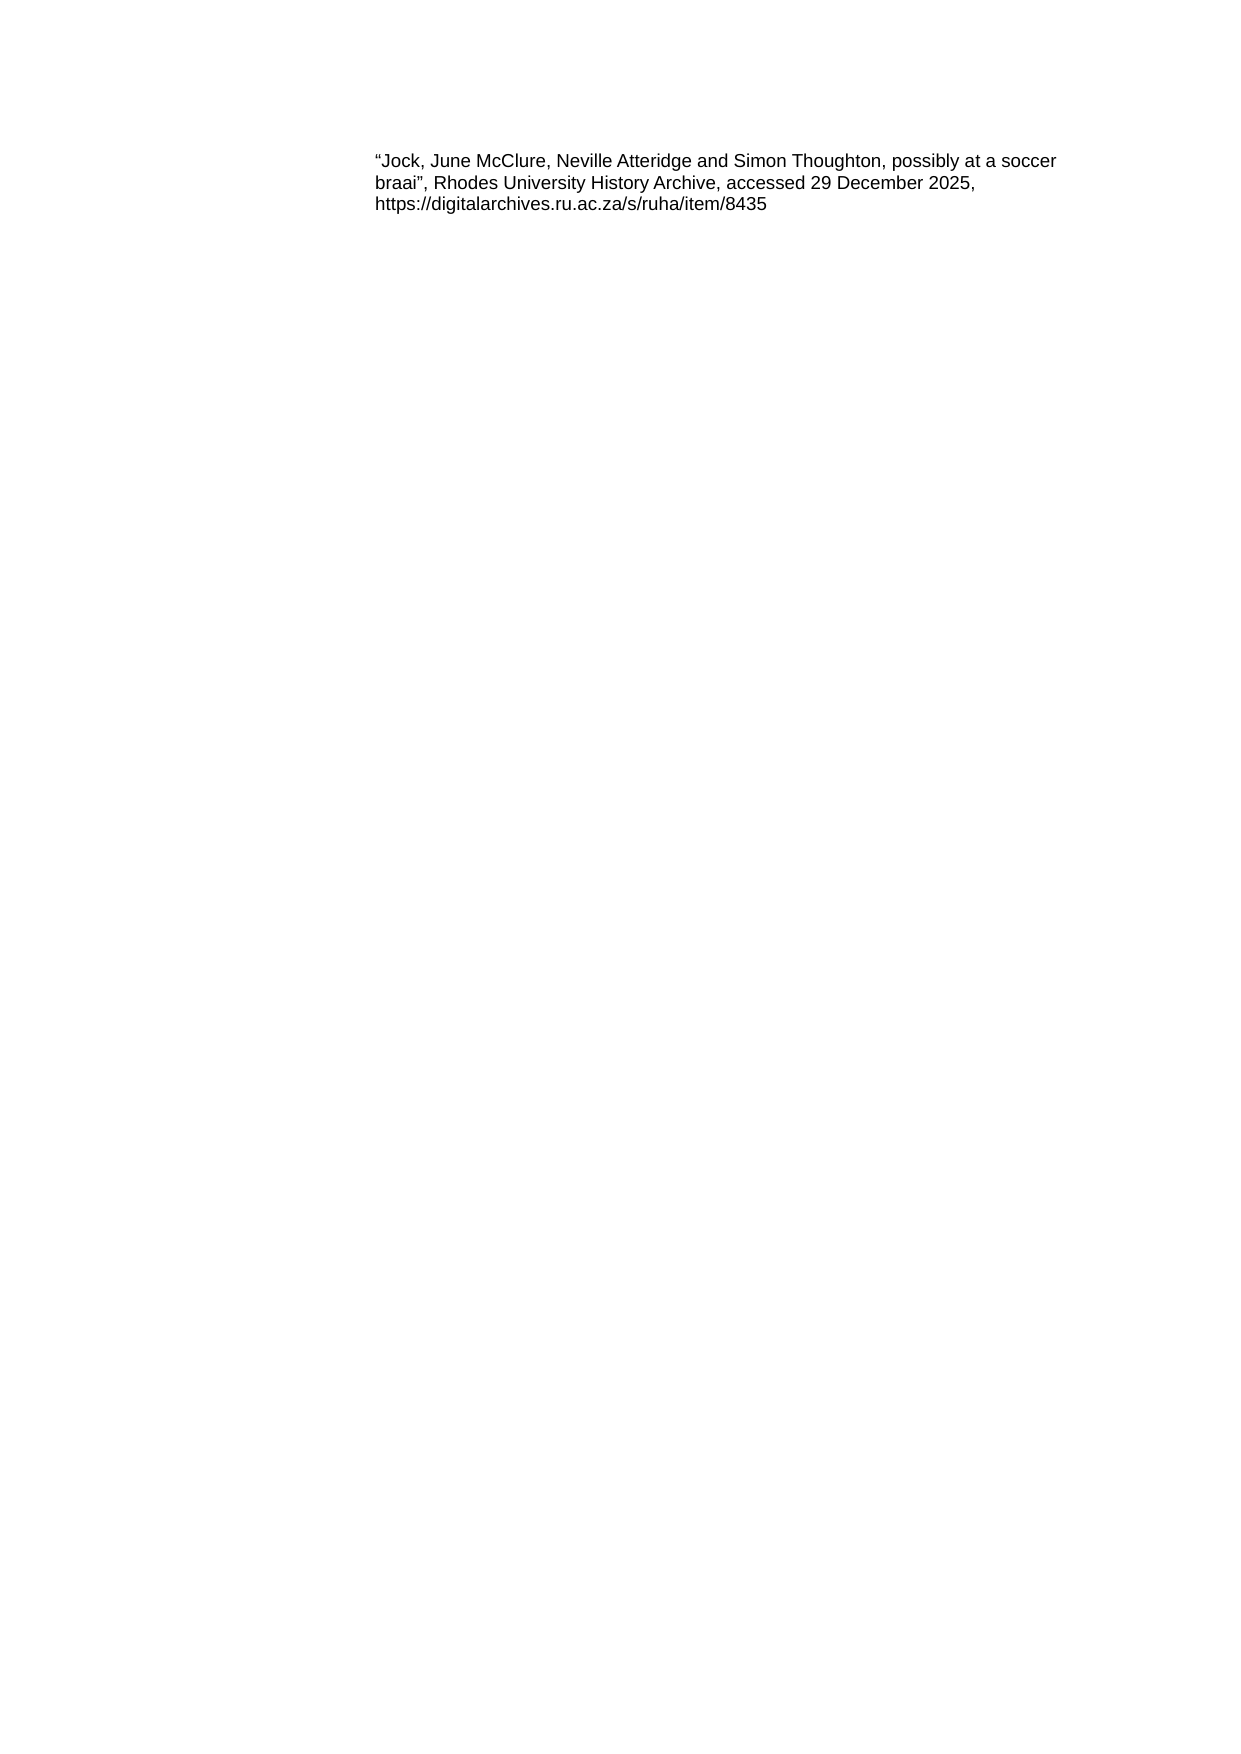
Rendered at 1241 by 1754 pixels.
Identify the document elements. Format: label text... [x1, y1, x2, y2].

text “Jock, June McClure, Neville Atteridge and Simon Thoughton, possibly at a soccer braai”, Rhodes University History Archive, accessed 29 December 2025, https://digitalarchives.ru.ac.za/s/ruha/item/8435 [375, 150, 1090, 215]
